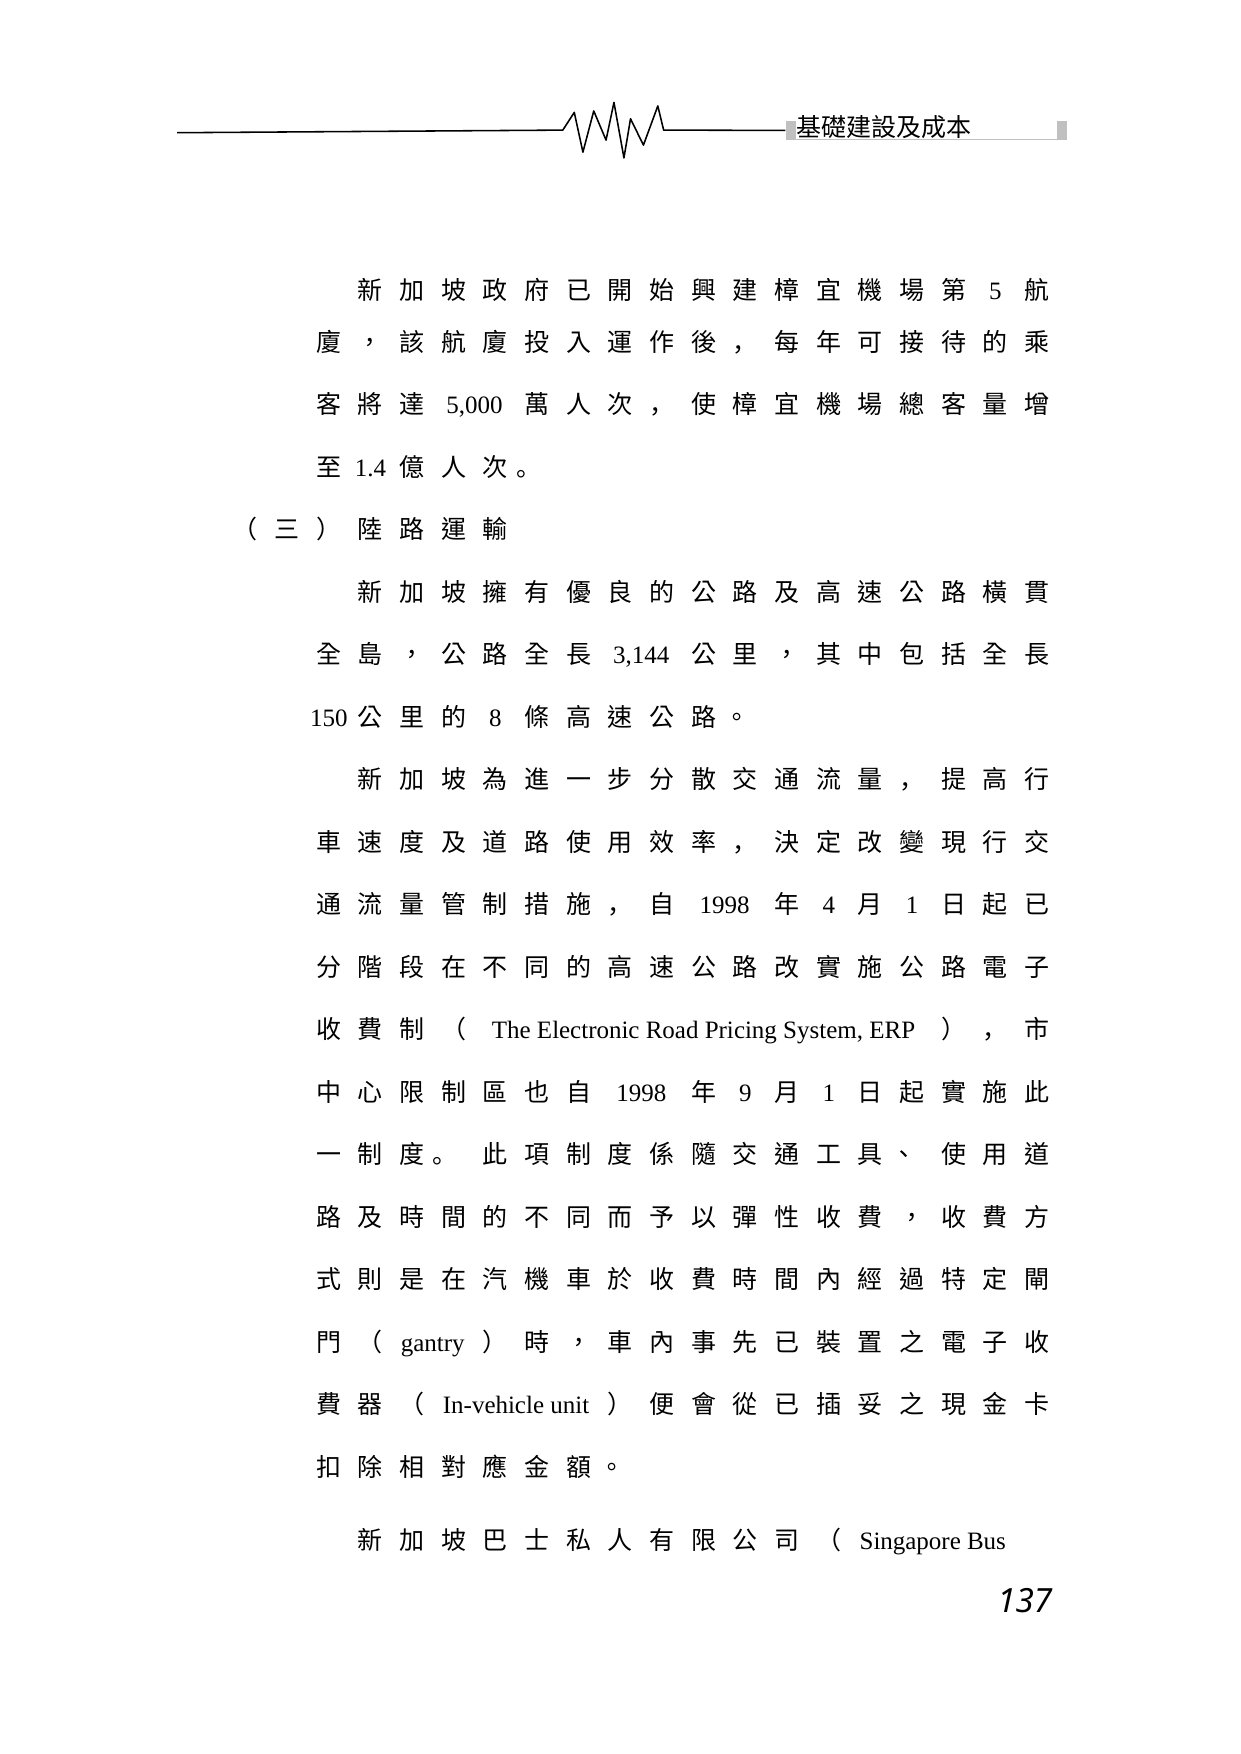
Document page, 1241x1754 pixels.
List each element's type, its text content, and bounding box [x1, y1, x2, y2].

text 新加坡巴士私人有限公司（Singapore Bus [281, 1486, 1058, 1549]
text 新加坡政府已開始興建樟宜機場第5航廈，該航廈投入運作後，每年可接待的乘客將達5,000萬人次，使樟宜機場總客量增至1.4億人次。 [281, 236, 1058, 486]
text 新加坡為進一步分散交通流量，提高行車速度及道路使用效率，決定改變現行交通流量管制措施，自1998年4月1日起已分階段在不同的高速公路改實施公路電子收費制（The Electronic Road Pricing System, ERP），市中心限制區也自1998年9月1日起實施此一制度。此項制度係隨交通工具、使用道路及時間的不同而予以彈性收費，收費方式則是在汽機車於收費時間內經過特定閘門（gantry）時，車內事先已裝置之電子收費器（In-vehicle unit）便會從已插妥之現金卡扣除相對應金額。 [281, 736, 1058, 1486]
text （三）陸路運輸 [207, 486, 1058, 549]
text 新加坡擁有優良的公路及高速公路橫貫全島，公路全長3,144公里，其中包括全長150公里的8條高速公路。 [281, 549, 1058, 736]
